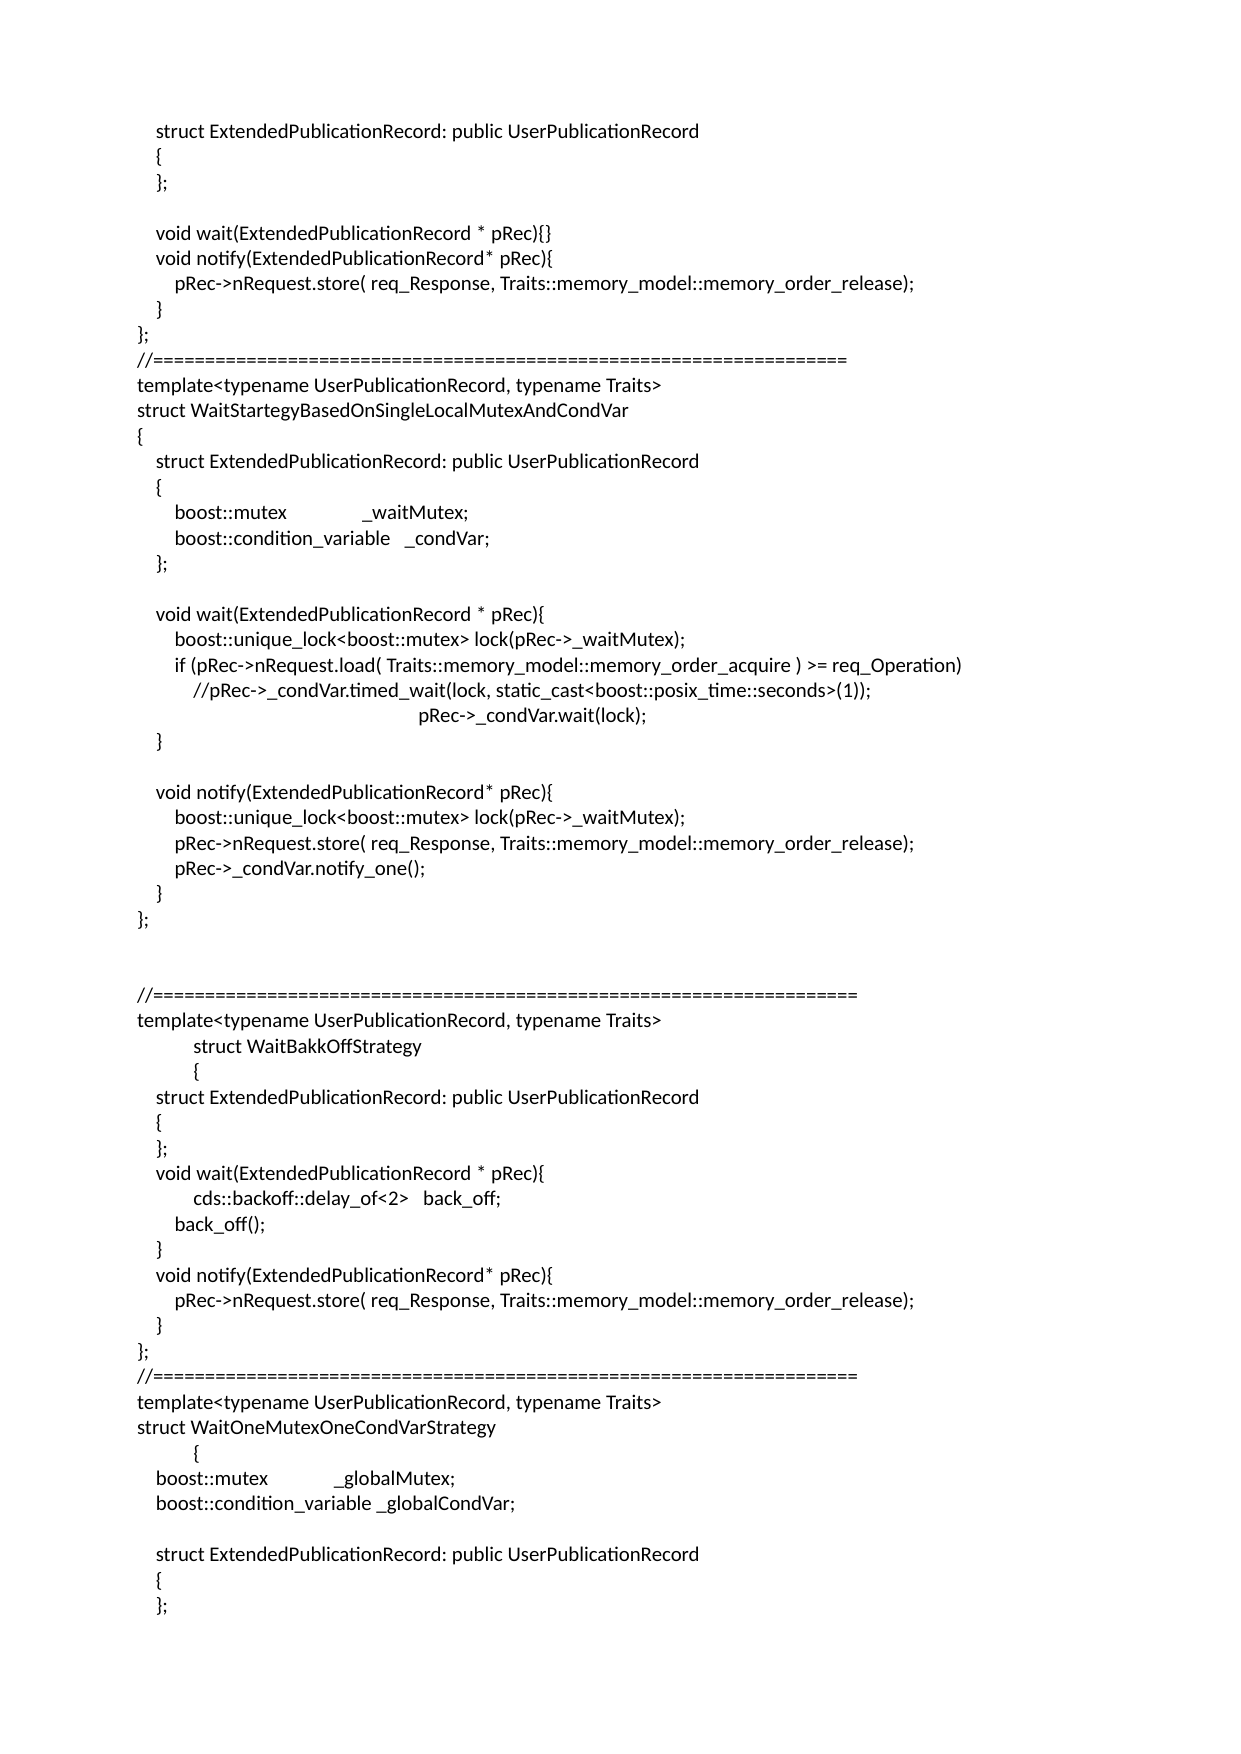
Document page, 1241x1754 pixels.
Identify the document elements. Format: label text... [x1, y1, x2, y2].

text { [118, 1109, 1122, 1135]
text } [118, 1236, 1122, 1262]
text { [118, 1567, 1122, 1592]
text boost::condition_variable _globalCondVar; [118, 1491, 1122, 1516]
text boost::mutex _globalMutex; [118, 1465, 1122, 1491]
text }; [118, 1135, 1122, 1160]
text { [118, 1440, 1122, 1465]
text }; [118, 1592, 1122, 1618]
text void notify(ExtendedPublicationRecord* pRec){ [118, 779, 1122, 804]
text }; [118, 550, 1122, 576]
text } [118, 881, 1122, 906]
text boost::mutex _waitMutex; [118, 499, 1122, 525]
text void notify(ExtendedPublicationRecord* pRec){ [118, 1262, 1122, 1287]
text { [118, 474, 1122, 499]
text back_off(); [118, 1211, 1122, 1236]
text }; [118, 906, 1122, 931]
text { [118, 143, 1122, 169]
text struct ExtendedPublicationRecord: public UserPublicationRecord [118, 118, 1122, 143]
text { [118, 1058, 1122, 1084]
text pRec->nRequest.store( req_Response, Traits::memory_model::memory_order_release); [118, 1287, 1122, 1313]
text } [118, 1313, 1122, 1338]
text cds::backoff::delay_of<2> back_off; [118, 1186, 1122, 1211]
text void wait(ExtendedPublicationRecord * pRec){ [118, 601, 1122, 626]
text boost::condition_variable _condVar; [118, 525, 1122, 550]
text //=================================================================== [118, 347, 1122, 372]
text struct WaitStartegyBasedOnSingleLocalMutexAndCondVar [118, 398, 1122, 423]
text boost::unique_lock<boost::mutex> lock(pRec->_waitMutex); [118, 626, 1122, 652]
text struct ExtendedPublicationRecord: public UserPublicationRecord [118, 448, 1122, 474]
text struct WaitBakkOffStrategy [118, 1033, 1122, 1058]
text //==================================================================== [118, 1363, 1122, 1389]
text }; [118, 321, 1122, 347]
text template<typename UserPublicationRecord, typename Traits> [118, 1008, 1122, 1033]
text struct WaitOneMutexOneCondVarStrategy [118, 1414, 1122, 1440]
text }; [118, 169, 1122, 194]
text struct ExtendedPublicationRecord: public UserPublicationRecord [118, 1541, 1122, 1567]
text pRec->_condVar.wait(lock); [118, 703, 1122, 728]
text boost::unique_lock<boost::mutex> lock(pRec->_waitMutex); [118, 804, 1122, 830]
text void notify(ExtendedPublicationRecord* pRec){ [118, 245, 1122, 271]
text //pRec->_condVar.timed_wait(lock, static_cast<boost::posix_time::seconds>(1)); [118, 677, 1122, 703]
text pRec->_condVar.notify_one(); [118, 855, 1122, 881]
text //==================================================================== [118, 982, 1122, 1008]
text void wait(ExtendedPublicationRecord * pRec){} [118, 220, 1122, 245]
text struct ExtendedPublicationRecord: public UserPublicationRecord [118, 1084, 1122, 1109]
text pRec->nRequest.store( req_Response, Traits::memory_model::memory_order_release); [118, 271, 1122, 296]
text void wait(ExtendedPublicationRecord * pRec){ [118, 1160, 1122, 1186]
text template<typename UserPublicationRecord, typename Traits> [118, 372, 1122, 398]
text if (pRec->nRequest.load( Traits::memory_model::memory_order_acquire ) >= req_Operation) [118, 652, 1122, 677]
text { [118, 423, 1122, 448]
text } [118, 728, 1122, 753]
text template<typename UserPublicationRecord, typename Traits> [118, 1389, 1122, 1414]
text pRec->nRequest.store( req_Response, Traits::memory_model::memory_order_release); [118, 830, 1122, 855]
text }; [118, 1338, 1122, 1363]
text } [118, 296, 1122, 321]
